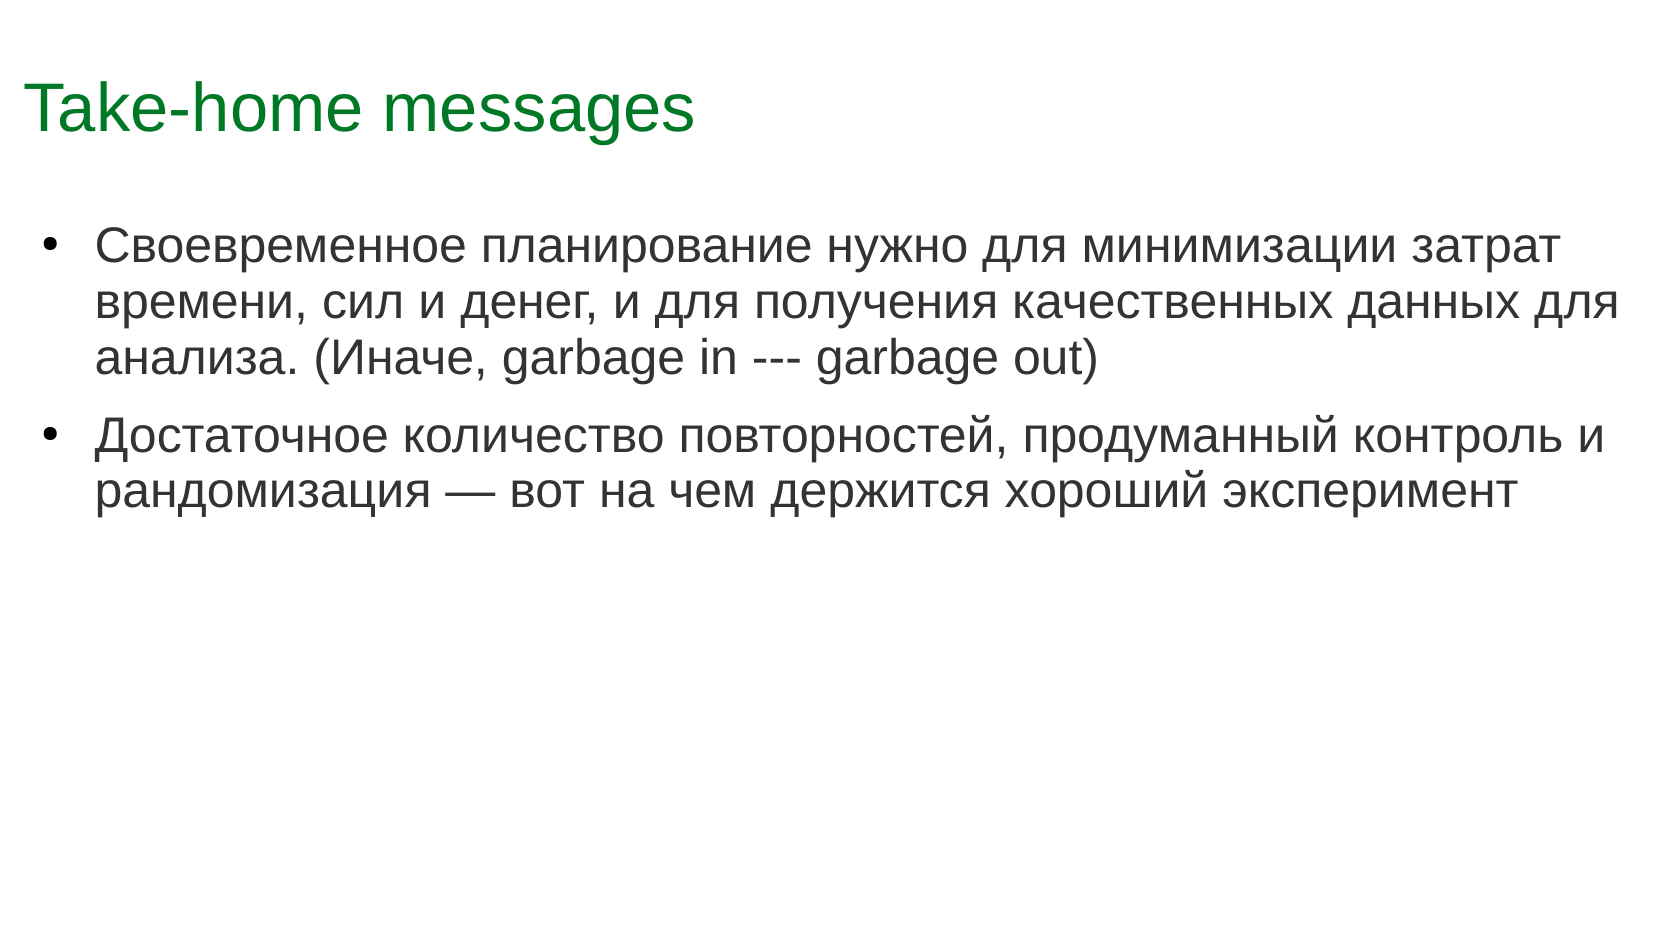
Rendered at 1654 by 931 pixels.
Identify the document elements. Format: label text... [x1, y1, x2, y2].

title Take-home messages [23, 23, 1630, 193]
list Своевременное планирование нужно для минимизации затрат времени, сил и денег, и для получения качественных данных для анализа. (Иначе, garbage in --- garbage out) Достаточное количество повторностей, продуманный контроль и рандомизация — вот на чем держится хороший эксперимент [23, 217, 1630, 827]
